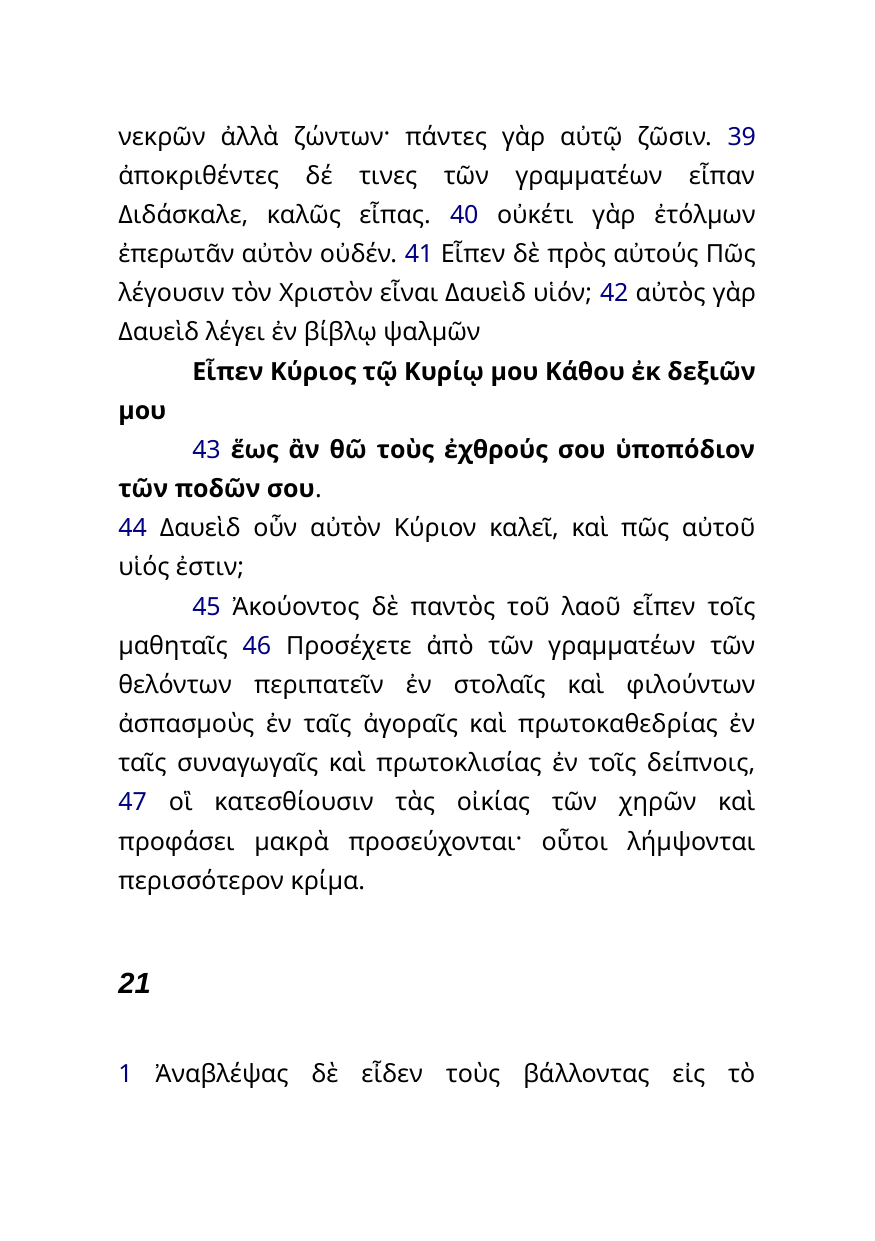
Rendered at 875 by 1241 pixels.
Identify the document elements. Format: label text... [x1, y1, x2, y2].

text 1 Ἀναβλέψας δὲ εἶδεν τοὺς βάλλοντας εἰς τὸ [118, 1056, 756, 1090]
text νεκρῶν ἀλλὰ ζώντων· πάντες γὰρ αὐτῷ ζῶσιν. 39 ἀποκριθέντες δέ τινες τῶν γραμματέων εἶπαν Διδάσκαλε, καλῶς εἶπας. 40 οὐκέτι γὰρ ἐτόλμων ἐπερωτᾶν αὐτὸν οὐδέν. 41 Εἶπεν δὲ πρὸς αὐτούς Πῶς λέγουσιν τὸν Χριστὸν εἶναι Δαυεὶδ υἱόν; 42 αὐτὸς γὰρ Δαυεὶδ λέγει ἐν βίβλῳ ψαλμῶν [118, 118, 756, 348]
text 44 Δαυεὶδ οὖν αὐτὸν Κύριον καλεῖ, καὶ πῶς αὐτοῦ υἱός ἐστιν; [118, 510, 756, 583]
text 45 Ἀκούοντος δὲ παντὸς τοῦ λαοῦ εἶπεν τοῖς μαθηταῖς 46 Προσέχετε ἀπὸ τῶν γραμματέων τῶν θελόντων περιπατεῖν ἐν στολαῖς καὶ φιλούντων ἀσπασμοὺς ἐν ταῖς ἀγοραῖς καὶ πρωτοκαθεδρίας ἐν ταῖς συναγωγαῖς καὶ πρωτοκλισίας ἐν τοῖς δείπνοις, 47 οἳ κατεσθίουσιν τὰς οἰκίας τῶν χηρῶν καὶ προφάσει μακρὰ προσεύχονται· οὗτοι λήμψονται περισσότερον κρίμα. [118, 588, 756, 896]
text 43 ἕως ἂν θῶ τοὺς ἐχθρούς σου ὑποπόδιον τῶν ποδῶν σου. [118, 431, 756, 505]
text Εἶπεν Κύριος τῷ Κυρίῳ μου Κάθου ἐκ δεξιῶν μου [118, 353, 756, 426]
subtitle 21 [118, 966, 756, 999]
